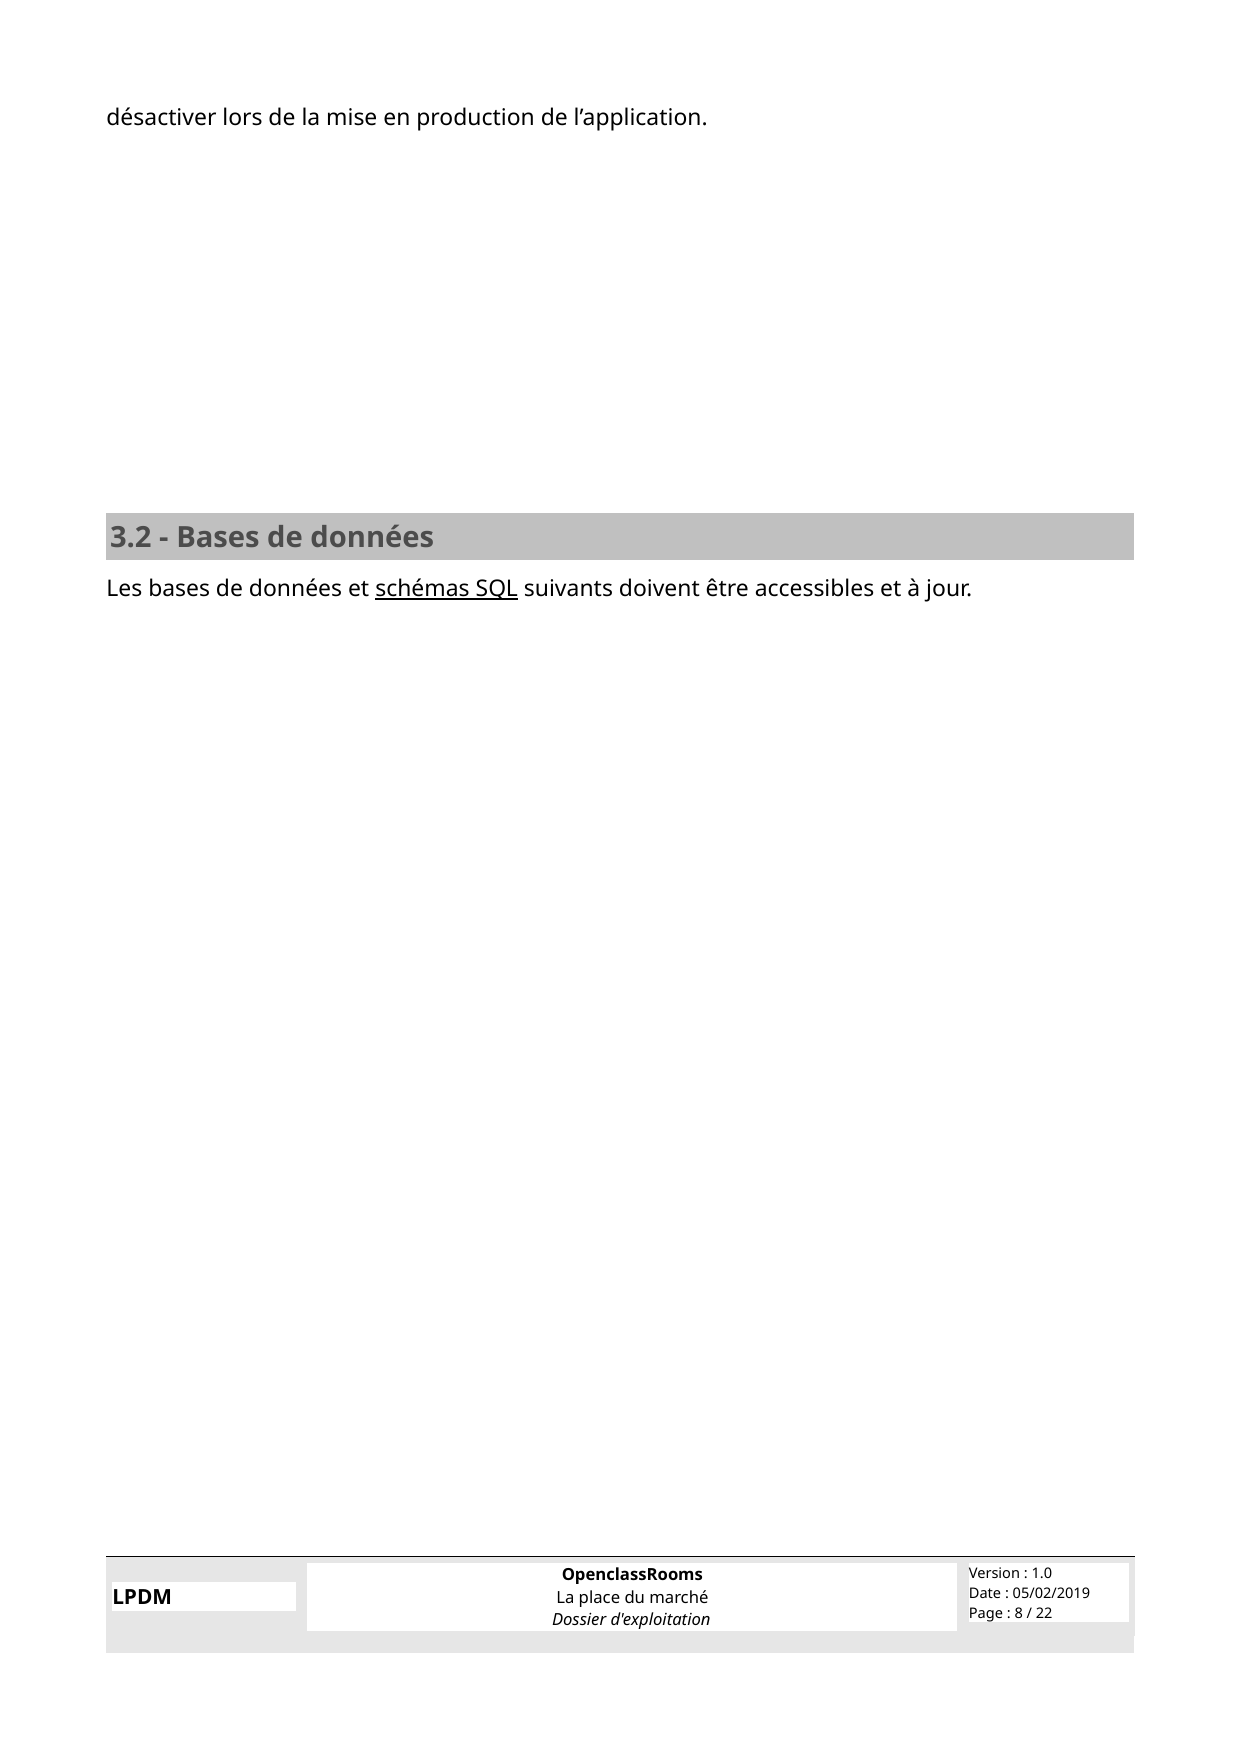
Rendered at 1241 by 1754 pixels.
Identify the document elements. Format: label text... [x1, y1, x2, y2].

subtitle Bases de données [107, 514, 1133, 559]
text désactiver lors de la mise en production de l’application. [106, 100, 1134, 132]
text Les bases de données et schémas SQL suivants doivent être accessibles et à jour. [106, 572, 1134, 603]
